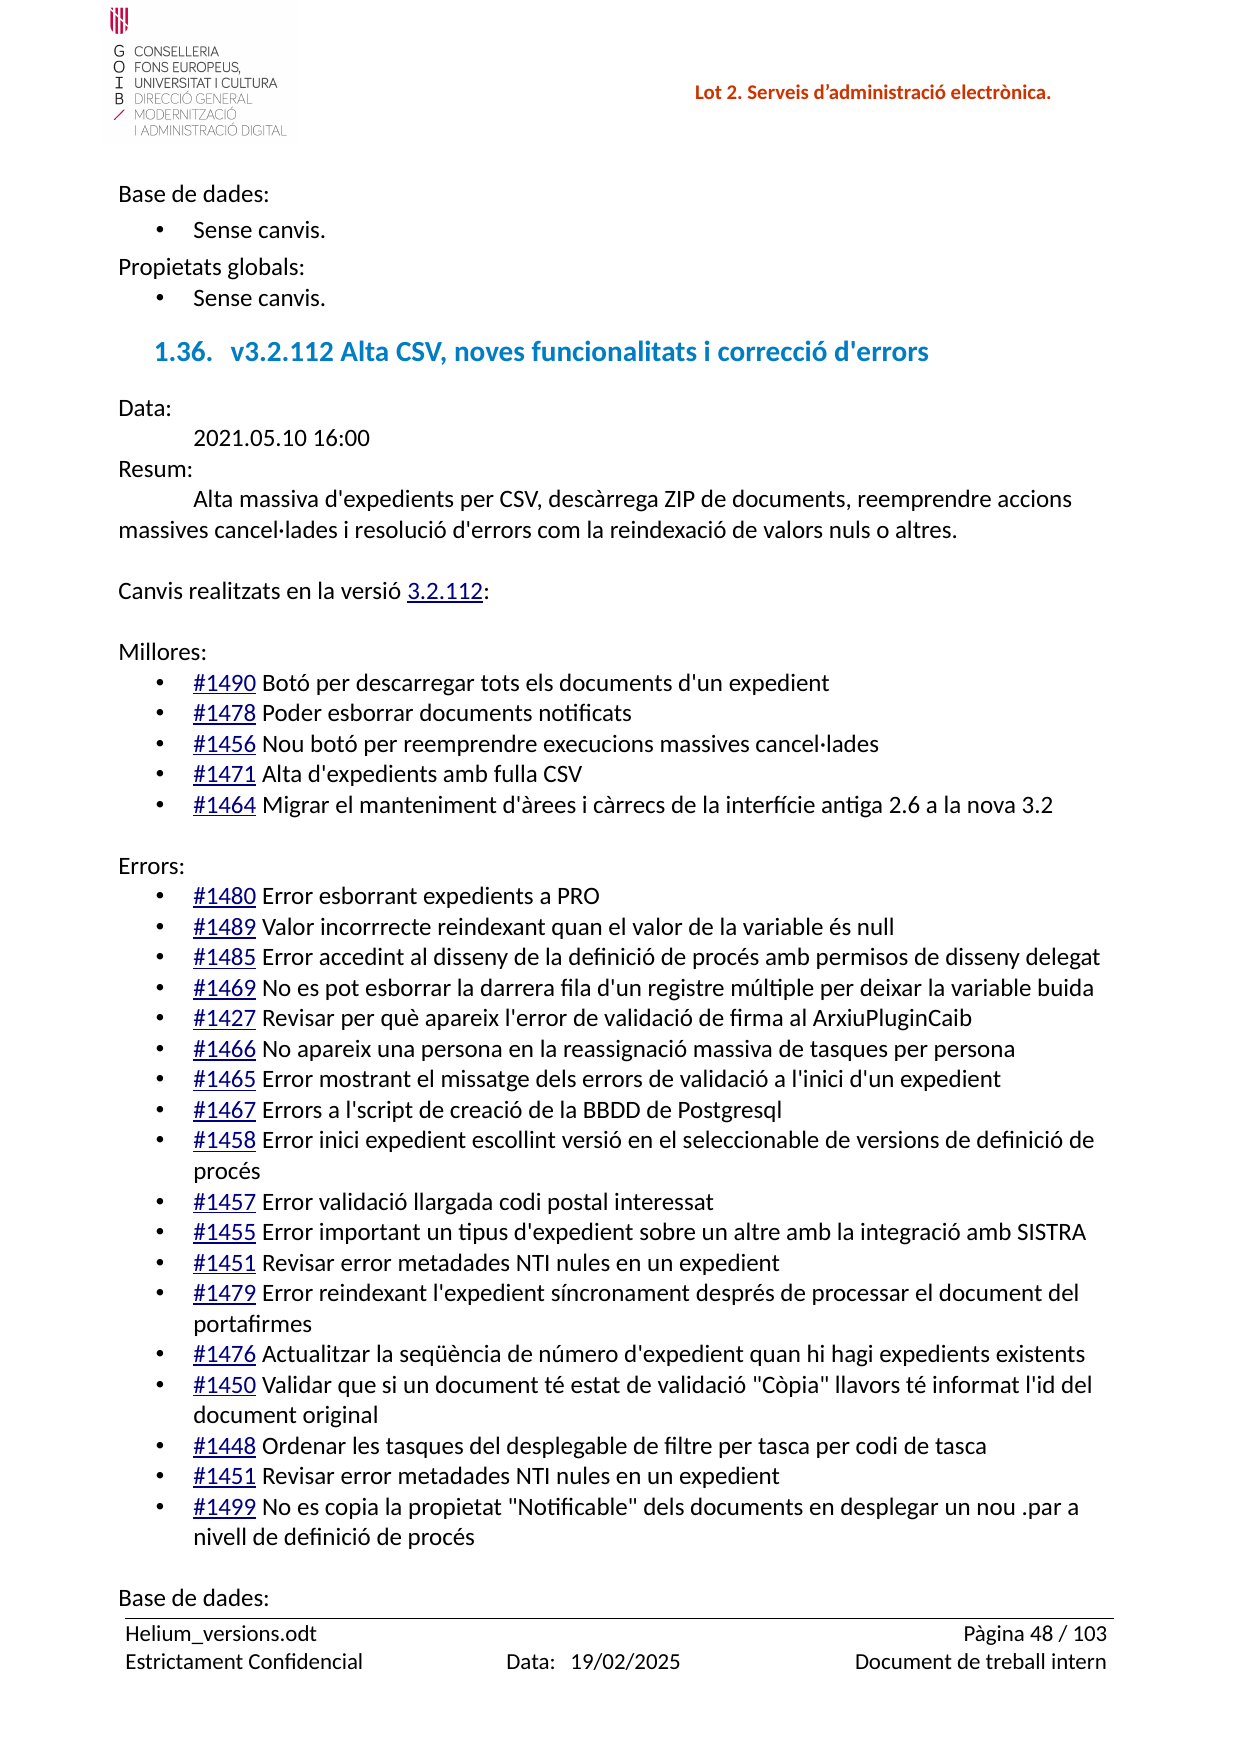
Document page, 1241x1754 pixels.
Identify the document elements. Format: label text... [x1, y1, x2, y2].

list #1456 Nou botó per reemprendre execucions massives cancel·lades [156, 728, 1122, 758]
list Sense canvis. [156, 215, 1122, 245]
text Canvis realitzats en la versió 3.2.112: [118, 575, 1122, 606]
text Alta massiva d'expedients per CSV, descàrrega ZIP de documents, reemprendre accions massives cancel·lades i resolució d'errors com la reindexació de valors nuls o altres. [118, 484, 1122, 545]
list #1476 Actualitzar la seqüència de número d'expedient quan hi hagi expedients existents [156, 1338, 1122, 1369]
list #1467 Errors a l'script de creació de la BBDD de Postgresql [156, 1094, 1122, 1124]
list #1465 Error mostrant el missatge dels errors de validació a l'inici d'un expedient [156, 1063, 1122, 1094]
list #1427 Revisar per què apareix l'error de validació de firma al ArxiuPluginCaib [156, 1002, 1122, 1033]
list #1455 Error important un tipus d'expedient sobre un altre amb la integració amb SISTRA [156, 1216, 1122, 1247]
list #1464 Migrar el manteniment d'àrees i càrrecs de la interfície antiga 2.6 a la nova 3.2 [156, 789, 1122, 819]
list #1485 Error accedint al disseny de la definició de procés amb permisos de disseny delegat [156, 941, 1122, 972]
list #1451 Revisar error metadades NTI nules en un expedient [156, 1247, 1122, 1277]
text Errors: [118, 850, 1122, 880]
text Base de dades: [118, 1582, 1122, 1613]
text Millores: [118, 636, 1122, 667]
list #1458 Error inici expedient escollint versió en el seleccionable de versions de definició de procés [156, 1124, 1122, 1186]
list #1489 Valor incorrrecte reindexant quan el valor de la variable és null [156, 911, 1122, 941]
list #1469 No es pot esborrar la darrera fila d'un registre múltiple per deixar la variable buida [156, 972, 1122, 1002]
text Data: [118, 392, 1122, 423]
list #1471 Alta d'expedients amb fulla CSV [156, 758, 1122, 789]
list Sense canvis. [156, 282, 1122, 312]
list #1448 Ordenar les tasques del desplegable de filtre per tasca per codi de tasca [156, 1430, 1122, 1460]
picture [100, 0, 297, 144]
text 2021.05.10 16:00 [118, 423, 1122, 453]
list #1490 Botó per descarregar tots els documents d'un expedient [156, 667, 1122, 697]
list #1451 Revisar error metadades NTI nules en un expedient [156, 1460, 1122, 1491]
text Propietats globals: [118, 251, 1122, 282]
subtitle v3.2.112 Alta CSV, noves funcionalitats i correcció d'errors [153, 333, 1122, 368]
list #1480 Error esborrant expedients a PRO [156, 880, 1122, 911]
list #1450 Validar que si un document té estat de validació "Còpia" llavors té informat l'id del document original [156, 1369, 1122, 1430]
text Base de dades: [118, 178, 1122, 209]
list #1457 Error validació llargada codi postal interessat [156, 1186, 1122, 1216]
list #1478 Poder esborrar documents notificats [156, 697, 1122, 728]
list #1466 No apareix una persona en la reassignació massiva de tasques per persona [156, 1033, 1122, 1063]
list #1499 No es copia la propietat "Notificable" dels documents en desplegar un nou .par a nivell de definició de procés [156, 1491, 1122, 1552]
text Resum: [118, 453, 1122, 484]
list #1479 Error reindexant l'expedient síncronament després de processar el document del portafirmes [156, 1277, 1122, 1338]
